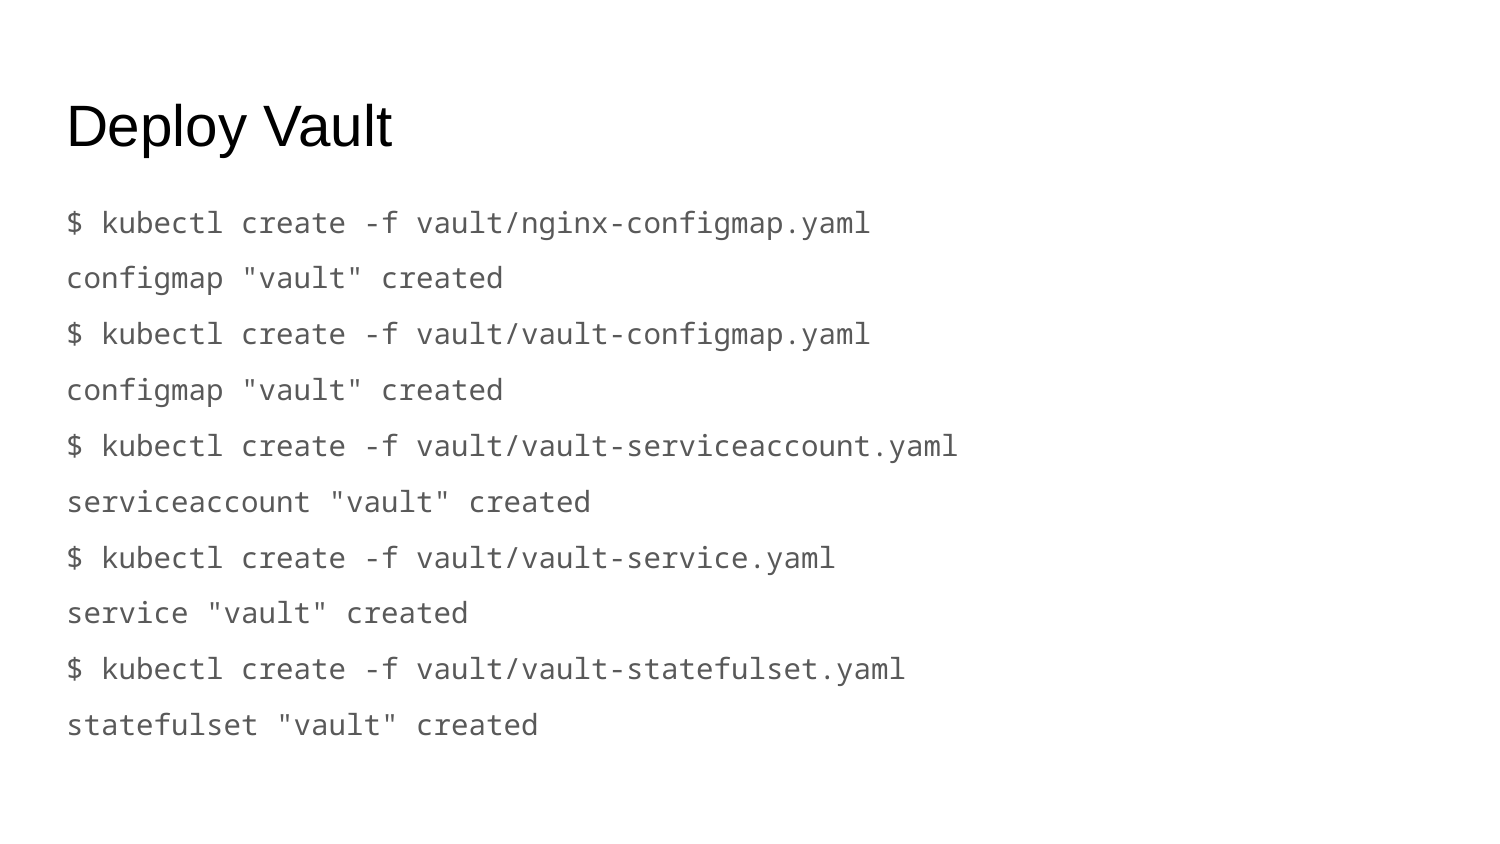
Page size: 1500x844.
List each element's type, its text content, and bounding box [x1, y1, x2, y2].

title Deploy Vault [51, 72, 1449, 167]
list $ kubectl create -f vault/nginx-configmap.yaml configmap "vault" created $ kubectl create -f vault/vault-configmap.yaml configmap "vault" created $ kubectl create -f vault/vault-serviceaccount.yaml serviceaccount "vault" created $ kubectl create -f vault/vault-service.yaml service "vault" created $ kubectl create -f vault/vault-statefulset.yaml statefulset "vault" created [51, 189, 1449, 750]
